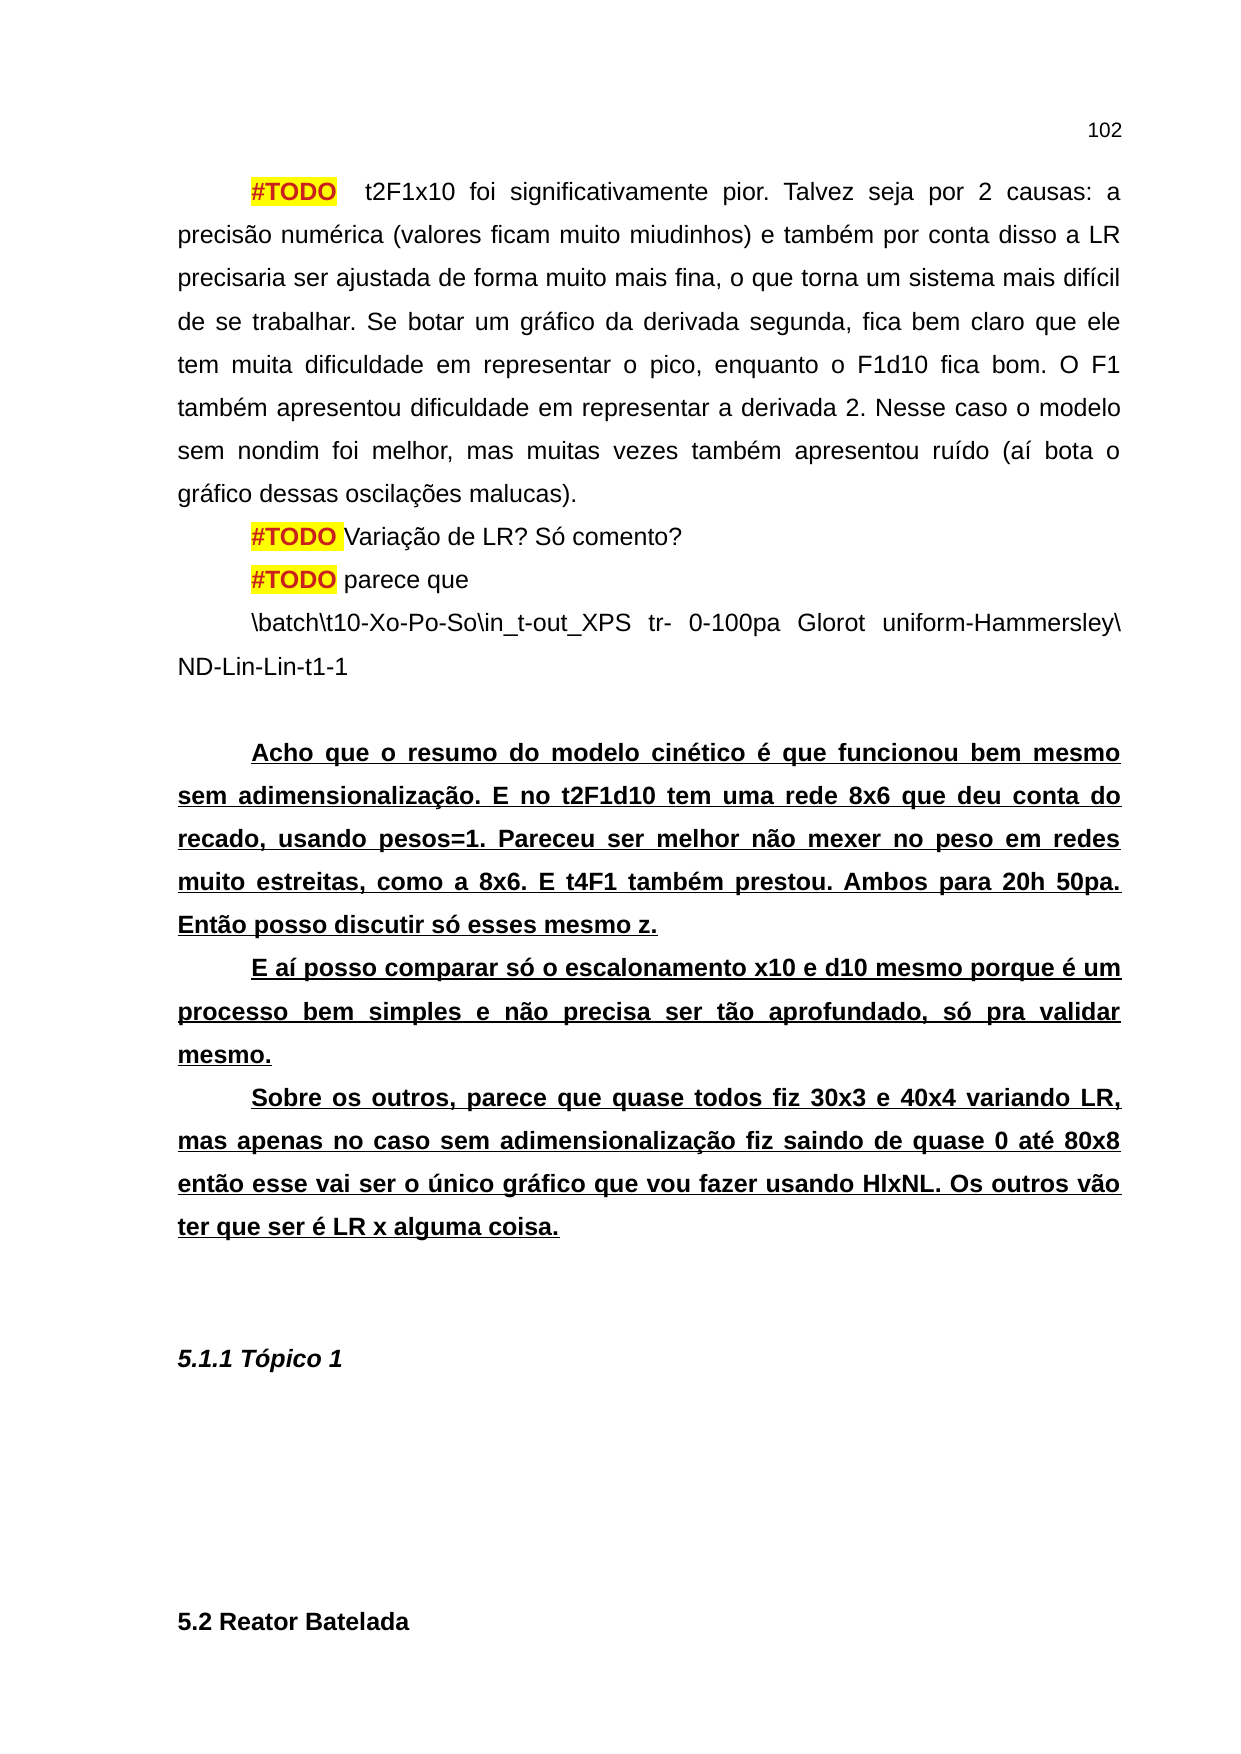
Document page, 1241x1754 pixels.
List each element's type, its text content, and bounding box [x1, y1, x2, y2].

text recado, usando pesos=1. Pareceu ser melhor não mexer no peso em redes muito estreitas, como a 8x6. E t4F1 também prestou. Ambos para 20h 50pa. [177, 807, 1122, 892]
text E aí posso comparar só o escalonamento x10 e d10 mesmo porque é um processo bem simples e não precisa ser tão aprofundado, só pra validar mesmo. [177, 953, 1122, 1068]
text #TODO Variação de LR? Só comento? [177, 522, 1122, 551]
text \batch\t10-Xo-Po-So\in_t-out_XPS tr- 0-100pa Glorot uniform-Hammersley\ND-Lin-Lin-t1-1 [177, 608, 1122, 680]
text Sobre os outros, parece que quase todos fiz 30x3 e 40x4 variando LR, mas apenas no caso sem adimensionalização fiz saindo de quase 0 até 80x8 então esse vai ser o único gráfico que vou fazer usando HlxNL. Os outros vão [177, 1083, 1122, 1194]
text Acho que o resumo do modelo cinético é que funcionou bem mesmo sem adimensionalização. E no t2F1d10 tem uma rede 8x6 que deu conta do [177, 738, 1122, 806]
text Então posso discutir só esses mesmo z. [177, 893, 1122, 939]
text ter que ser é LR x alguma coisa. [177, 1195, 1122, 1241]
text #TODO t2F1x10 foi significativamente pior. Talvez seja por 2 causas: a precisão numérica (valores ficam muito miudinhos) e também por conta disso a LR precisaria ser ajustada de forma muito mais fina, o que torna um sistema mais difícil de se trabalhar. Se botar um gráfico da derivada segunda, fica bem claro que ele tem muita dificuldade em representar o pico, enquanto o F1d10 fica bom. O F1 também apresentou dificuldade em representar a derivada 2. Nesse caso o modelo sem nondim foi melhor, mas muitas vezes também apresentou ruído (aí bota o gráfico dessas oscilações malucas). [177, 177, 1122, 508]
text #TODO parece que [177, 565, 1122, 594]
subtitle Reator Batelada [177, 1607, 1122, 1636]
subtitle Tópico 1 [177, 1344, 1122, 1372]
